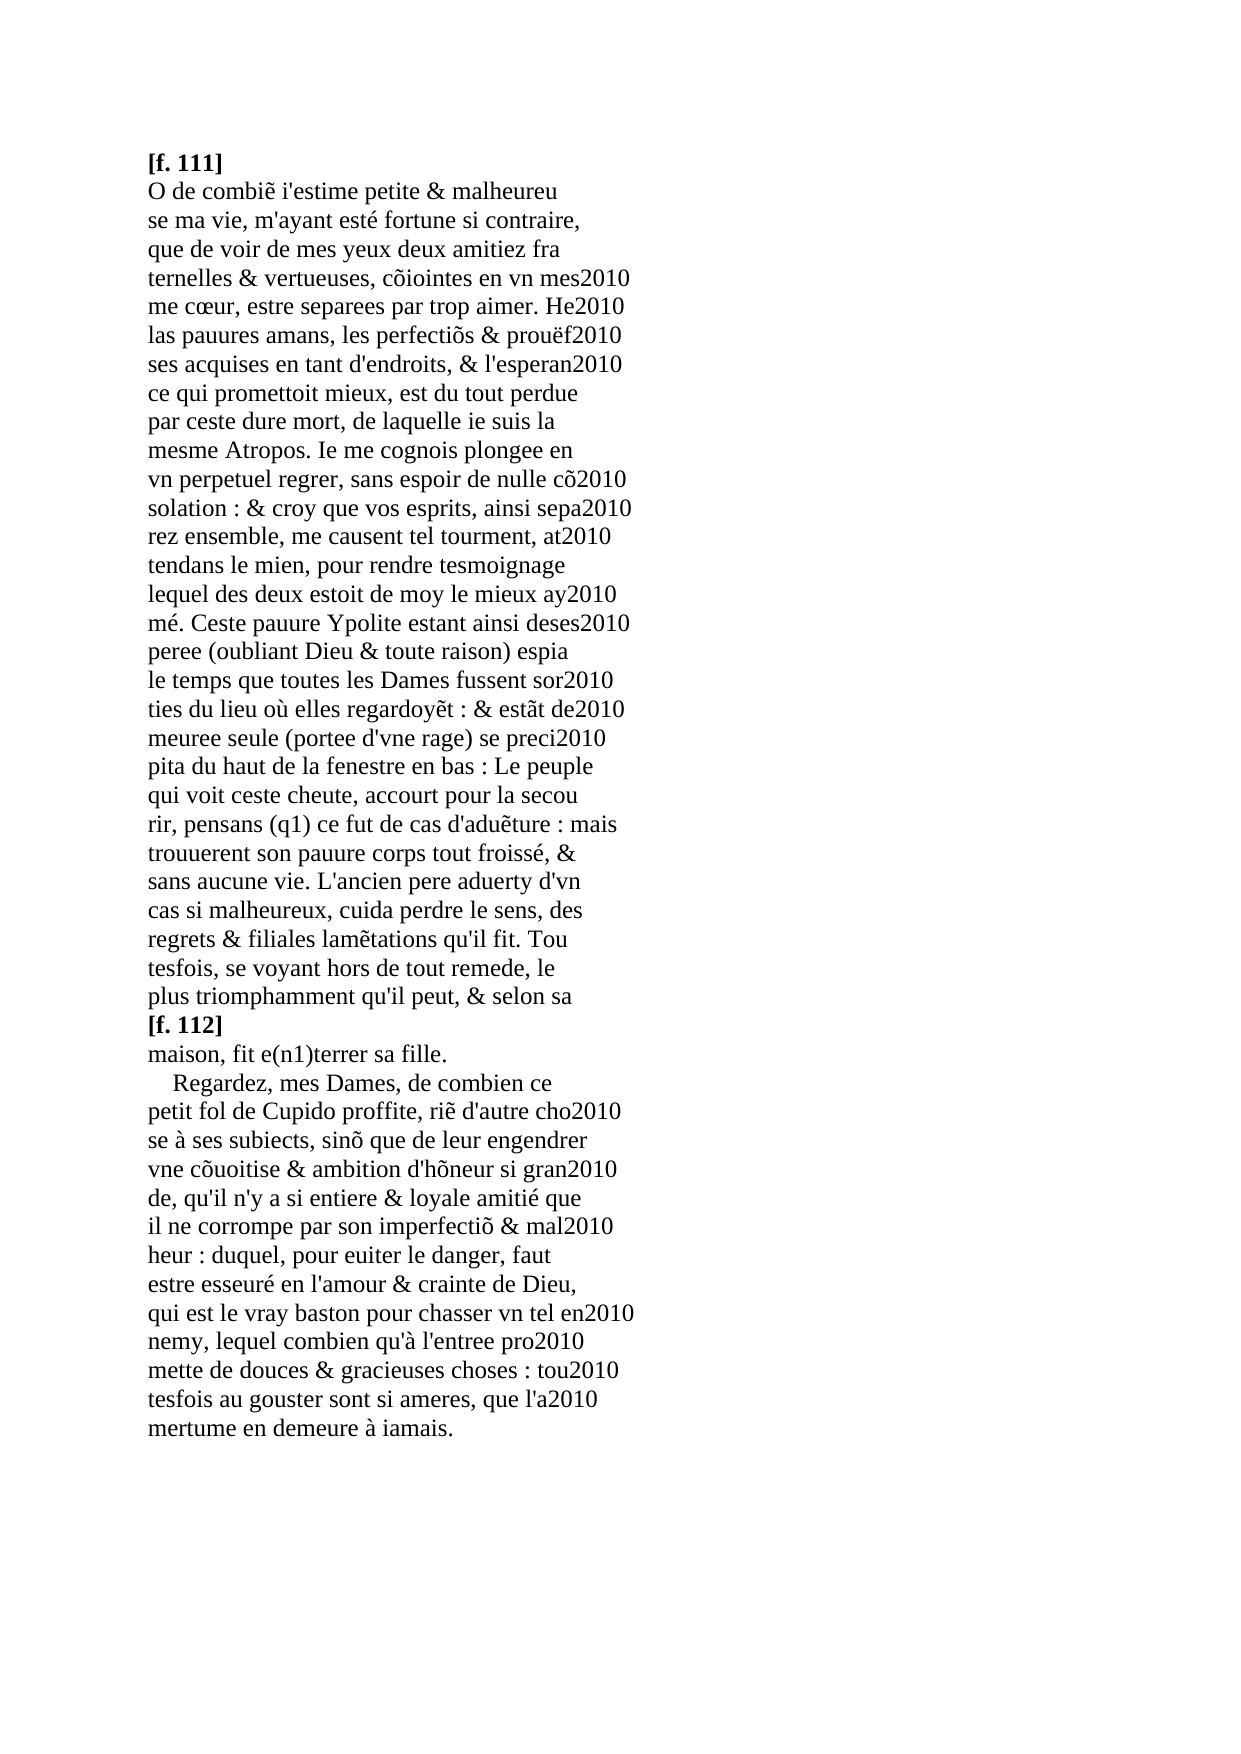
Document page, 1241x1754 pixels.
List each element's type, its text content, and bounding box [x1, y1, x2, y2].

text Regardez, mes Dames, de combien ce petit fol de Cupido proffite, riẽ d'autre cho2010 se à ses subiects, sinõ que de leur engendrer vne cõuoitise & ambition d'hõneur si gran2010 de, qu'il n'y a si entiere & loyale amitié que il ne corrompe par son imperfectiõ & mal2010 heur : duquel, pour euiter le danger, faut estre esseuré en l'amour & crainte de Dieu, qui est le vray baston pour chasser vn tel en2010 nemy, lequel combien qu'à l'entree pro2010 mette de douces & gracieuses choses : tou2010 tesfois au gouster sont si ameres, que l'a2010 mertume en demeure à iamais. [148, 1068, 1093, 1441]
text [f. 111] O de combiẽ i'estime petite & malheureu se ma vie, m'ayant esté fortune si contraire, que de voir de mes yeux deux amitiez fra ternelles & vertueuses, cõiointes en vn mes2010 me cœur, estre separees par trop aimer. He2010 las pauures amans, les perfectiõs & prouëf2010 ses acquises en tant d'endroits, & l'esperan2010 ce qui promettoit mieux, est du tout perdue par ceste dure mort, de laquelle ie suis la mesme Atropos. Ie me cognois plongee en vn perpetuel regrer, sans espoir de nulle cõ2010 solation : & croy que vos esprits, ainsi sepa2010 rez ensemble, me causent tel tourment, at2010 tendans le mien, pour rendre tesmoignage lequel des deux estoit de moy le mieux ay2010 mé. Ceste pauure Ypolite estant ainsi deses2010 peree (oubliant Dieu & toute raison) espia le temps que toutes les Dames fussent sor2010 ties du lieu où elles regardoyẽt : & estãt de2010 meuree seule (portee d'vne rage) se preci2010 pita du haut de la fenestre en bas : Le peuple qui voit ceste cheute, accourt pour la secou rir, pensans (q1) ce fut de cas d'aduẽture : mais trouuerent son pauure corps tout froissé, & sans aucune vie. L'ancien pere aduerty d'vn cas si malheureux, cuida perdre le sens, des regrets & filiales lamẽtations qu'il fit. Tou tesfois, se voyant hors de tout remede, le plus triomphamment qu'il peut, & selon sa [f. 112] maison, fit e(n1)terrer sa fille. [148, 148, 1093, 1068]
